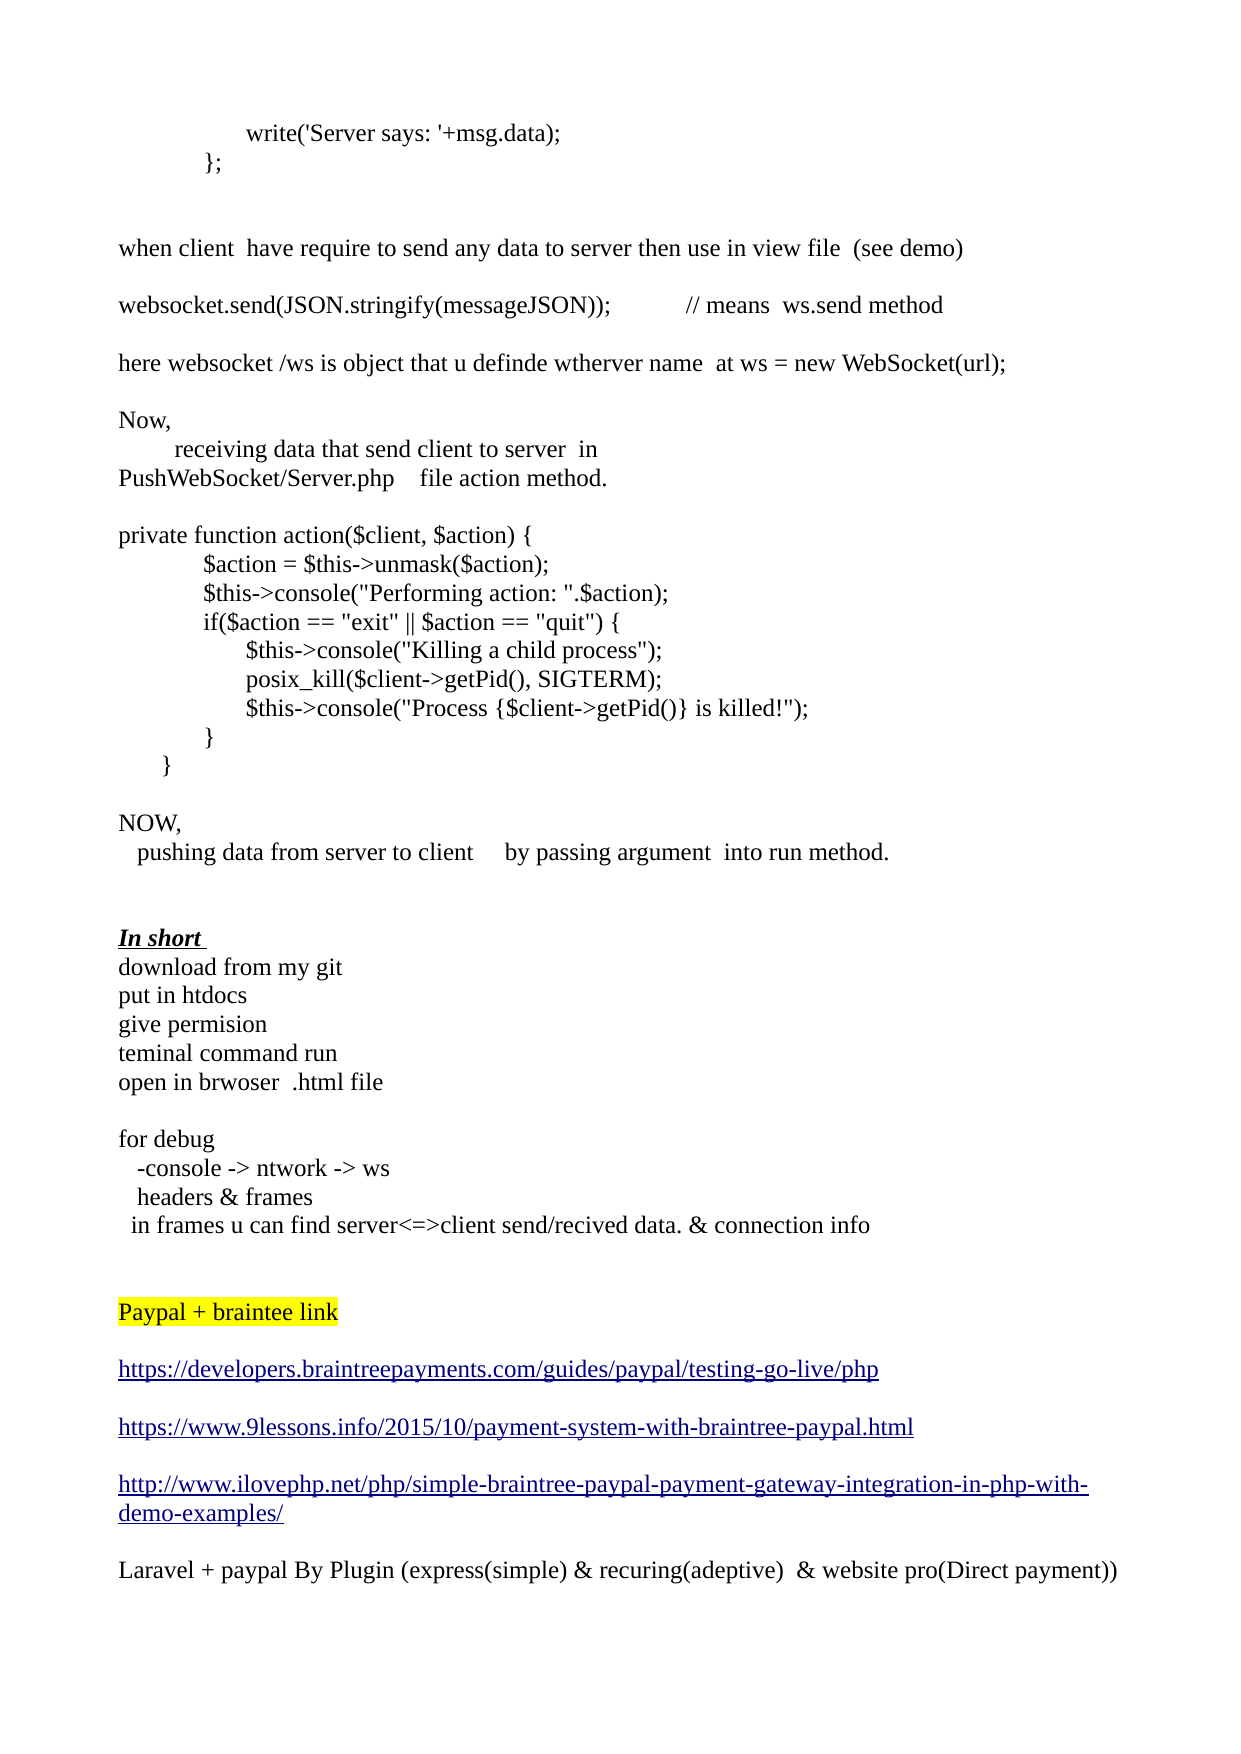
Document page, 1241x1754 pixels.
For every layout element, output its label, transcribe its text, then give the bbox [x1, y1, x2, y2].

text Laravel + paypal By Plugin (express(simple) & recuring(adeptive) & website pro(Direct payment)) [118, 1556, 1122, 1584]
text write('Server says: '+msg.data); [118, 118, 1122, 147]
text open in brwoser .html file [118, 1067, 1122, 1096]
text websocket.send(JSON.stringify(messageJSON)); // means ws.send method [118, 291, 1122, 319]
text for debug [118, 1124, 1122, 1153]
text pushing data from server to client by passing argument into run method. [118, 837, 1122, 866]
text https://developers.braintreepayments.com/guides/paypal/testing-go-live/php [118, 1354, 1122, 1383]
text if($action == "exit" || $action == "quit") { [118, 607, 1122, 636]
text receiving data that send client to server in [118, 434, 1122, 463]
text } [118, 751, 1122, 779]
text } [118, 722, 1122, 751]
text posix_kill($client->getPid(), SIGTERM); [118, 664, 1122, 693]
text put in htdocs [118, 981, 1122, 1009]
text Now, [118, 406, 1122, 434]
text Paypal + braintee link [118, 1297, 1122, 1326]
text http://www.ilovephp.net/php/simple-braintree-paypal-payment-gateway-integration-in-php-with-demo-examples/ [118, 1469, 1122, 1527]
text $this->console("Killing a child process"); [118, 636, 1122, 664]
text in frames u can find server<=>client send/recived data. & connection info [118, 1211, 1122, 1239]
text when client have require to send any data to server then use in view file (see demo) [118, 233, 1122, 262]
text $action = $this->unmask($action); [118, 549, 1122, 578]
text PushWebSocket/Server.php file action method. [118, 463, 1122, 492]
text give permision [118, 1009, 1122, 1038]
text teminal command run [118, 1038, 1122, 1067]
text -console -> ntwork -> ws [118, 1153, 1122, 1182]
text here websocket /ws is object that u definde wtherver name at ws = new WebSocket(url); [118, 348, 1122, 377]
text headers & frames [118, 1182, 1122, 1211]
text NOW, [118, 808, 1122, 837]
text In short [118, 923, 1122, 952]
text $this->console("Performing action: ".$action); [118, 578, 1122, 607]
text }; [118, 147, 1122, 176]
text https://www.9lessons.info/2015/10/payment-system-with-braintree-paypal.html [118, 1412, 1122, 1441]
text $this->console("Process {$client->getPid()} is killed!"); [118, 693, 1122, 722]
text download from my git [118, 952, 1122, 981]
text private function action($client, $action) { [118, 521, 1122, 549]
